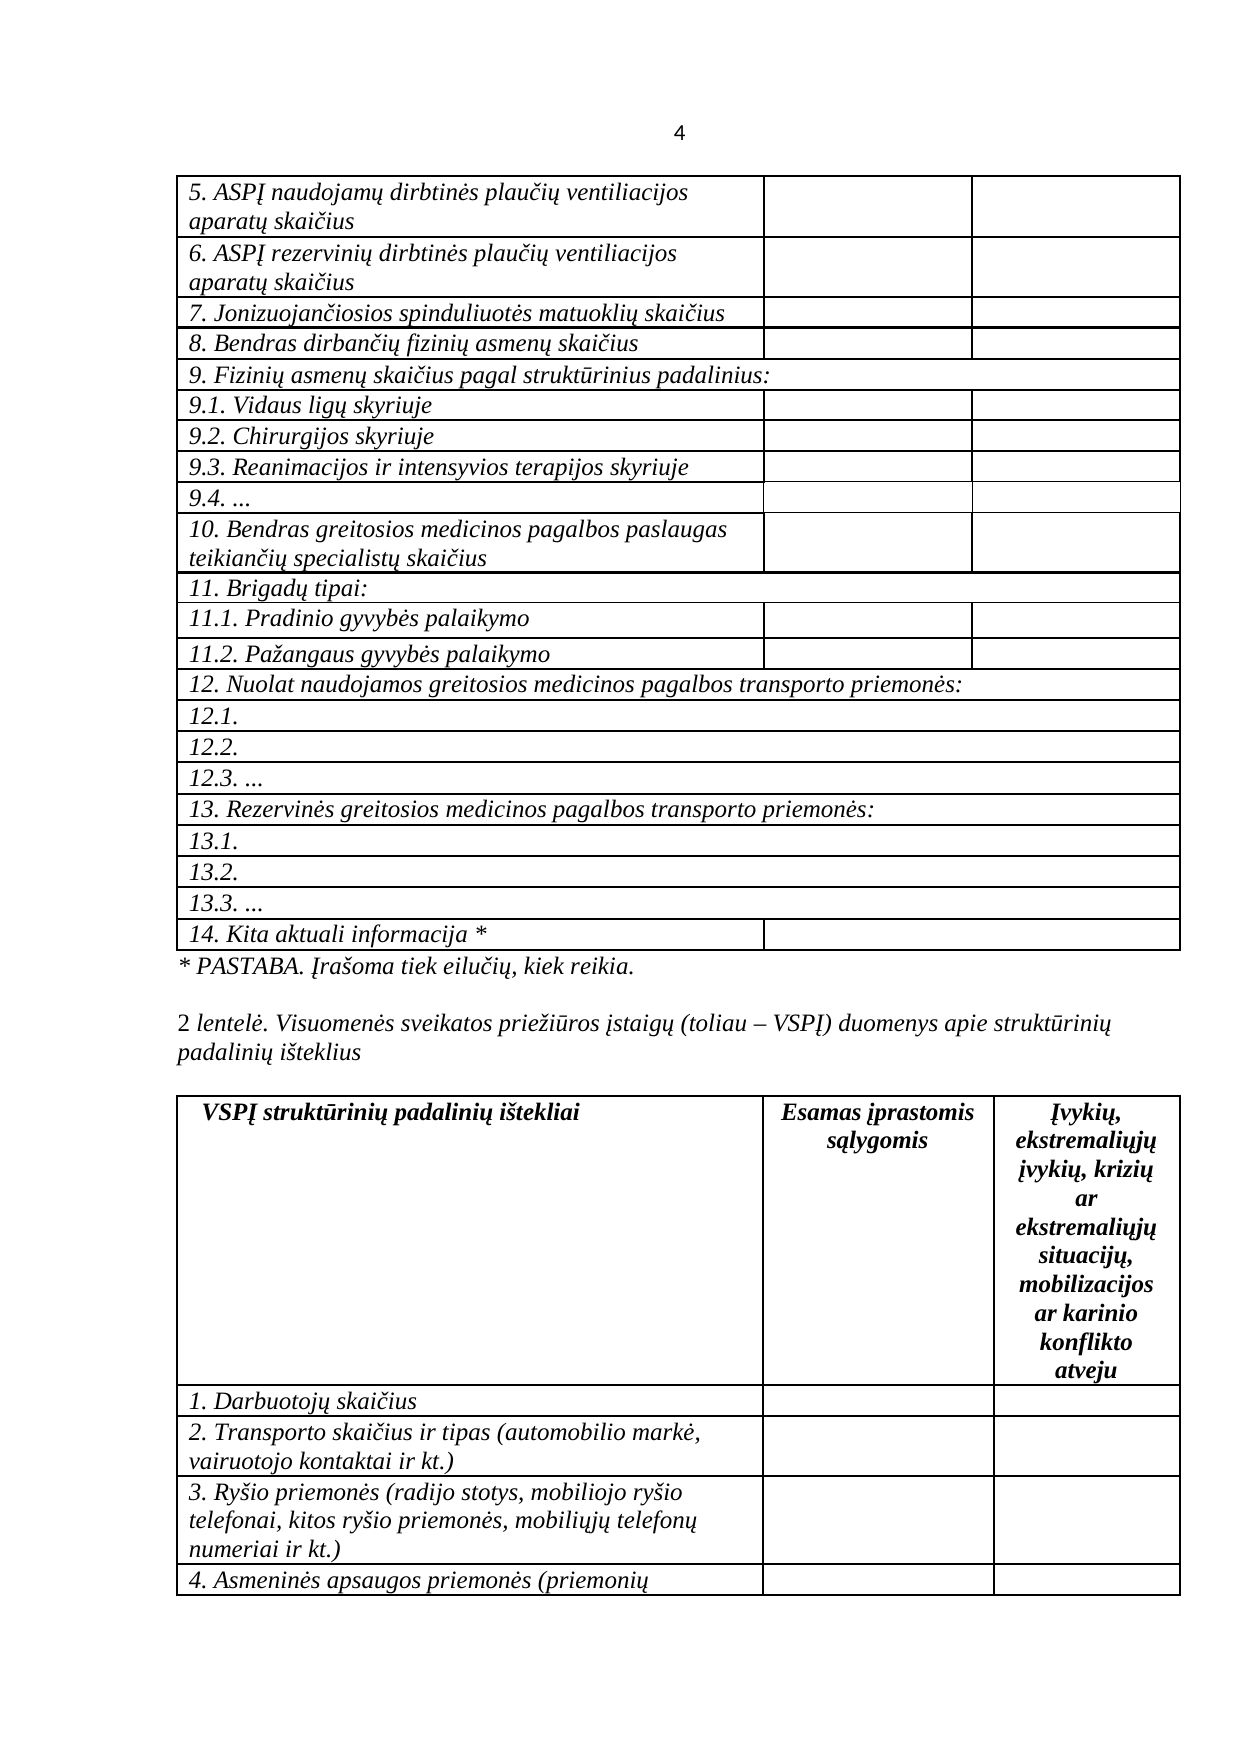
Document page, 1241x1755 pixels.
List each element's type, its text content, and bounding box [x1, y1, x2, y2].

table_cell [765, 177, 971, 236]
table_cell [765, 920, 1179, 949]
table_cell 4. Asmeninės apsaugos priemonės (priemonių [178, 1565, 762, 1594]
table_cell 5. ASPĮ naudojamų dirbtinės plaučių ventiliacijos aparatų skaičius [178, 177, 763, 236]
table_cell [765, 329, 971, 358]
table_cell [973, 639, 1179, 667]
table_cell [765, 513, 971, 571]
table_cell 12.3. ... [178, 763, 1179, 792]
table_cell [973, 238, 1179, 296]
table_cell [973, 177, 1179, 236]
table_cell [973, 452, 1179, 481]
table_cell [995, 1386, 1179, 1415]
table_cell [973, 482, 1180, 512]
table_cell 9.3. Reanimacijos ir intensyvios terapijos skyriuje [178, 452, 763, 481]
table_cell [765, 639, 971, 667]
table_cell [764, 1477, 993, 1563]
text * PASTABA. Įrašoma tiek eilučių, kiek reikia. [177, 951, 1181, 979]
table_cell 13.1. [178, 826, 1179, 855]
table_cell 14. Kita aktuali informacija * [178, 920, 763, 949]
table_cell [765, 298, 971, 326]
table_cell 9.1. Vidaus ligų skyriuje [178, 391, 763, 419]
table_cell [995, 1477, 1179, 1563]
text 2 lentelė. Visuomenės sveikatos priežiūros įstaigų (toliau – VSPĮ) duomenys apie struktūrinių padalinių išteklius [177, 1008, 1181, 1066]
table_cell 11.1. Pradinio gyvybės palaikymo [178, 603, 763, 637]
table_cell 12. Nuolat naudojamos greitosios medicinos pagalbos transporto priemonės: [178, 670, 1179, 699]
table_cell [995, 1565, 1179, 1594]
table_cell [973, 603, 1179, 637]
table_cell 6. ASPĮ rezervinių dirbtinės plaučių ventiliacijos aparatų skaičius [178, 238, 763, 296]
table_cell [973, 298, 1179, 326]
table_header Esamas įprastomis sąlygomis [764, 1097, 993, 1384]
table_cell 3. Ryšio priemonės (radijo stotys, mobiliojo ryšio telefonai, kitos ryšio priemonės, mobiliųjų telefonų numeriai ir kt.) [178, 1477, 762, 1563]
table_header VSPĮ struktūrinių padalinių ištekliai [178, 1097, 762, 1384]
table_cell 12.2. [178, 732, 1179, 761]
table_cell [973, 421, 1179, 450]
table_cell 11.2. Pažangaus gyvybės palaikymo [178, 639, 763, 667]
table_cell 11. Brigadų tipai: [178, 574, 1179, 602]
table_cell [764, 482, 972, 512]
table_cell 9.2. Chirurgijos skyriuje [178, 421, 763, 450]
table_cell 9. Fizinių asmenų skaičius pagal struktūrinius padalinius: [178, 360, 1179, 388]
table_cell 1. Darbuotojų skaičius [178, 1386, 762, 1415]
table_cell 13. Rezervinės greitosios medicinos pagalbos transporto priemonės: [178, 795, 1179, 824]
table_cell [765, 421, 971, 450]
table_cell 9.4. ... [178, 483, 763, 512]
table_cell [764, 1417, 993, 1474]
table_cell [764, 1386, 993, 1415]
table_cell [765, 452, 971, 481]
table_cell [764, 1565, 993, 1594]
table_cell 13.3. ... [178, 888, 1179, 917]
table_cell [973, 513, 1179, 571]
table_cell 13.2. [178, 857, 1179, 886]
table_cell [973, 391, 1179, 419]
table_cell [973, 329, 1179, 358]
table_cell [995, 1417, 1179, 1474]
table_cell 10. Bendras greitosios medicinos pagalbos paslaugas teikiančių specialistų skaičius [178, 514, 763, 571]
table_cell 7. Jonizuojančiosios spinduliuotės matuoklių skaičius [178, 298, 763, 326]
table_cell [765, 603, 971, 637]
table_cell 2. Transporto skaičius ir tipas (automobilio markė, vairuotojo kontaktai ir kt.) [178, 1417, 762, 1474]
table_cell 8. Bendras dirbančių fizinių asmenų skaičius [178, 329, 763, 358]
table_cell [765, 391, 971, 419]
table_cell 12.1. [178, 701, 1179, 730]
table_header Įvykių, ekstremaliųjų įvykių, krizių ar ekstremaliųjų situacijų, mobilizacijos ar karinio konflikto atveju [995, 1097, 1179, 1384]
table_cell [765, 238, 971, 296]
